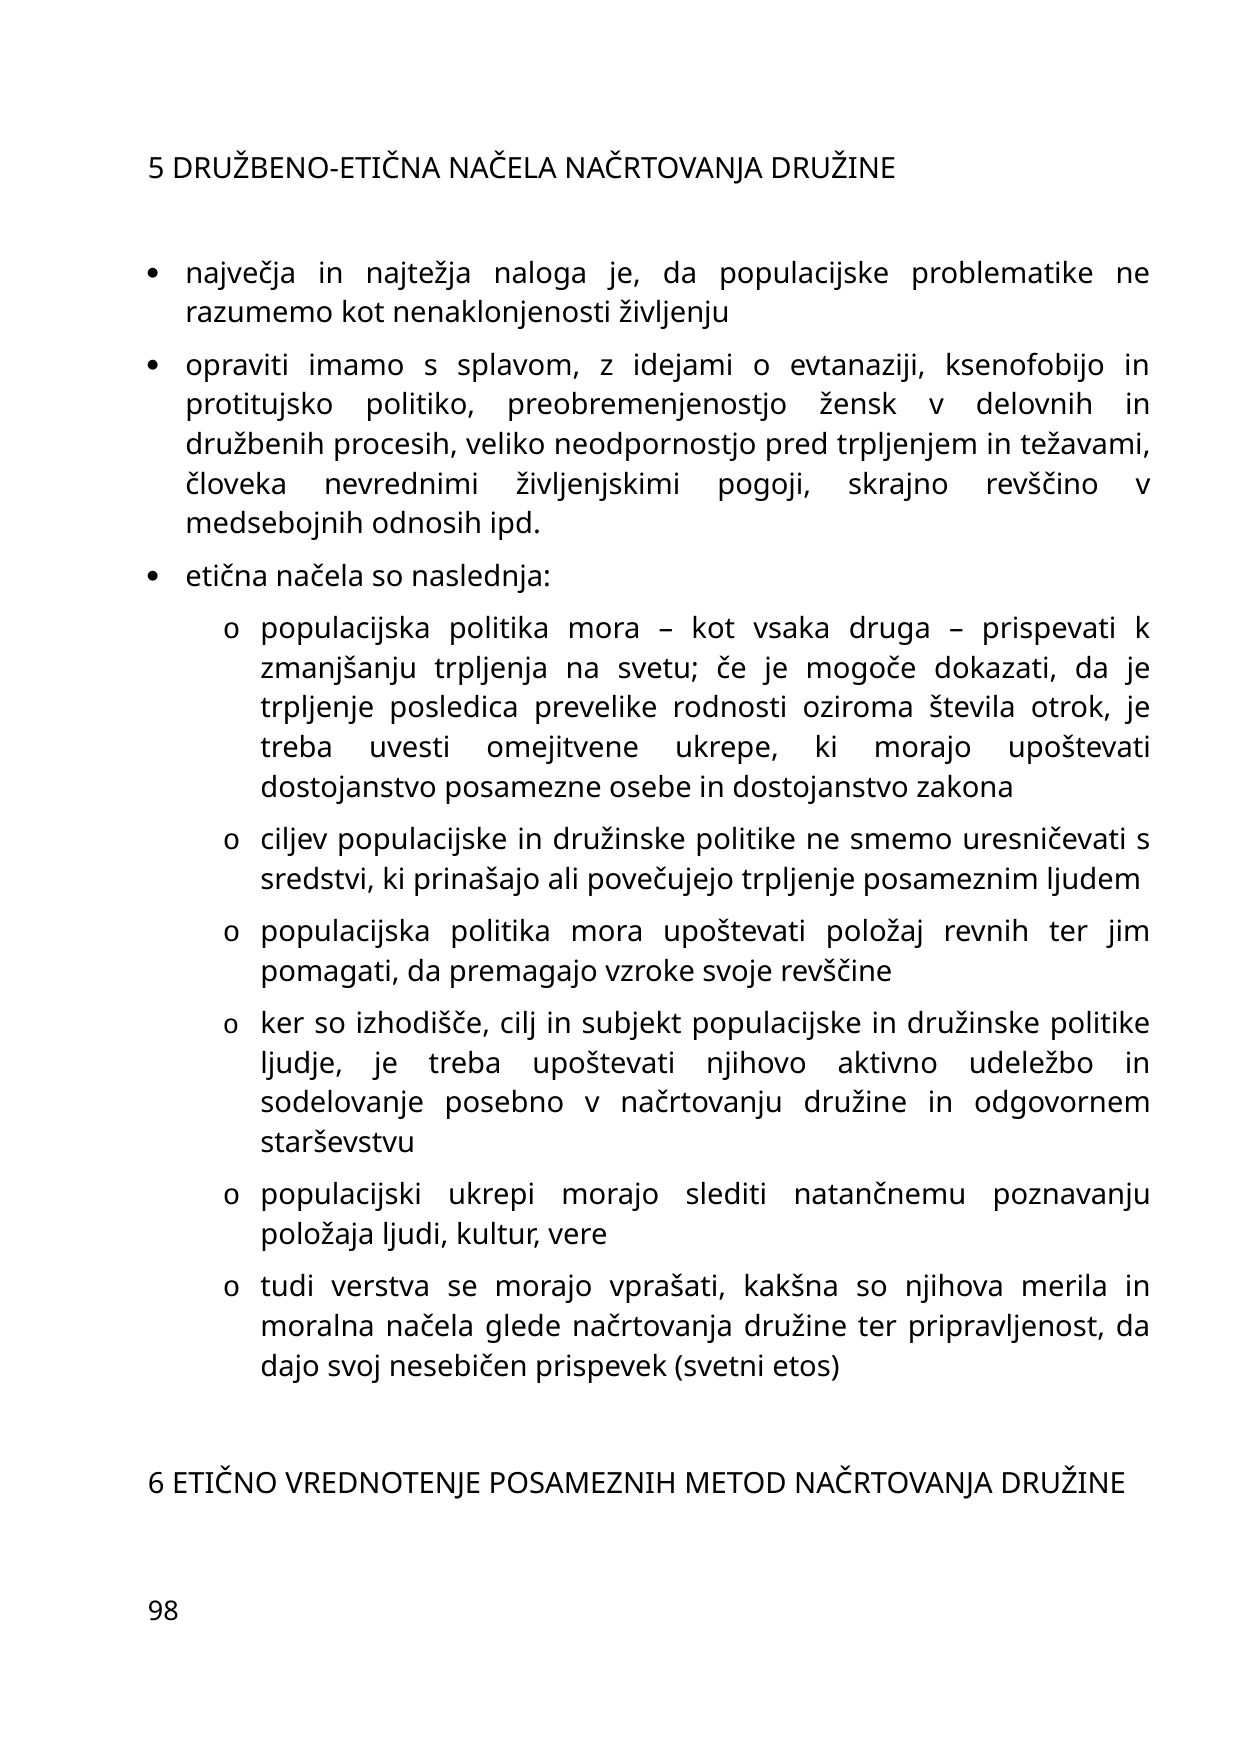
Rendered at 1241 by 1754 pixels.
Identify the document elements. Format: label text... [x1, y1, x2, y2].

subtitle 6 etično vrednotenje posameznih metod načrtovanja družine [148, 1462, 1152, 1502]
list populacijski ukrepi morajo slediti natančnemu poznavanju položaja ljudi, kultur, vere [223, 1174, 1152, 1253]
list etična načela so naslednja: [148, 555, 1152, 594]
list opraviti imamo s splavom, z idejami o evtanaziji, ksenofobijo in protitujsko politiko, preobremenjenostjo žensk v delovnih in družbenih procesih, veliko neodpornostjo pred trpljenjem in težavami, človeka nevrednimi življenjskimi pogoji, skrajno revščino v medsebojnih odnosih ipd. [148, 344, 1152, 542]
subtitle 5 družbeno-etična načela načrtovanja družine [148, 148, 1152, 187]
list populacijska politika mora – kot vsaka druga – prispevati k zmanjšanju trpljenja na svetu; če je mogoče dokazati, da je trpljenje posledica prevelike rodnosti oziroma števila otrok, je treba uvesti omejitvene ukrepe, ki morajo upoštevati dostojanstvo posamezne osebe in dostojanstvo zakona [223, 607, 1152, 806]
list tudi verstva se morajo vprašati, kakšna so njihova merila in moralna načela glede načrtovanja družine ter pripravljenost, da dajo svoj nesebičen prispevek (svetni etos) [223, 1266, 1152, 1385]
list ker so izhodišče, cilj in subjekt populacijske in družinske politike ljudje, je treba upoštevati njihovo aktivno udeležbo in sodelovanje posebno v načrtovanju družine in odgovornem starševstvu [223, 1002, 1152, 1161]
list populacijska politika mora upoštevati položaj revnih ter jim pomagati, da premagajo vzroke svoje revščine [223, 910, 1152, 990]
list ciljev populacijske in družinske politike ne smemo uresničevati s sredstvi, ki prinašajo ali povečujejo trpljenje posameznim ljudem [223, 818, 1152, 898]
list največja in najtežja naloga je, da populacijske problematike ne razumemo kot nenaklonjenosti življenju [148, 252, 1152, 331]
